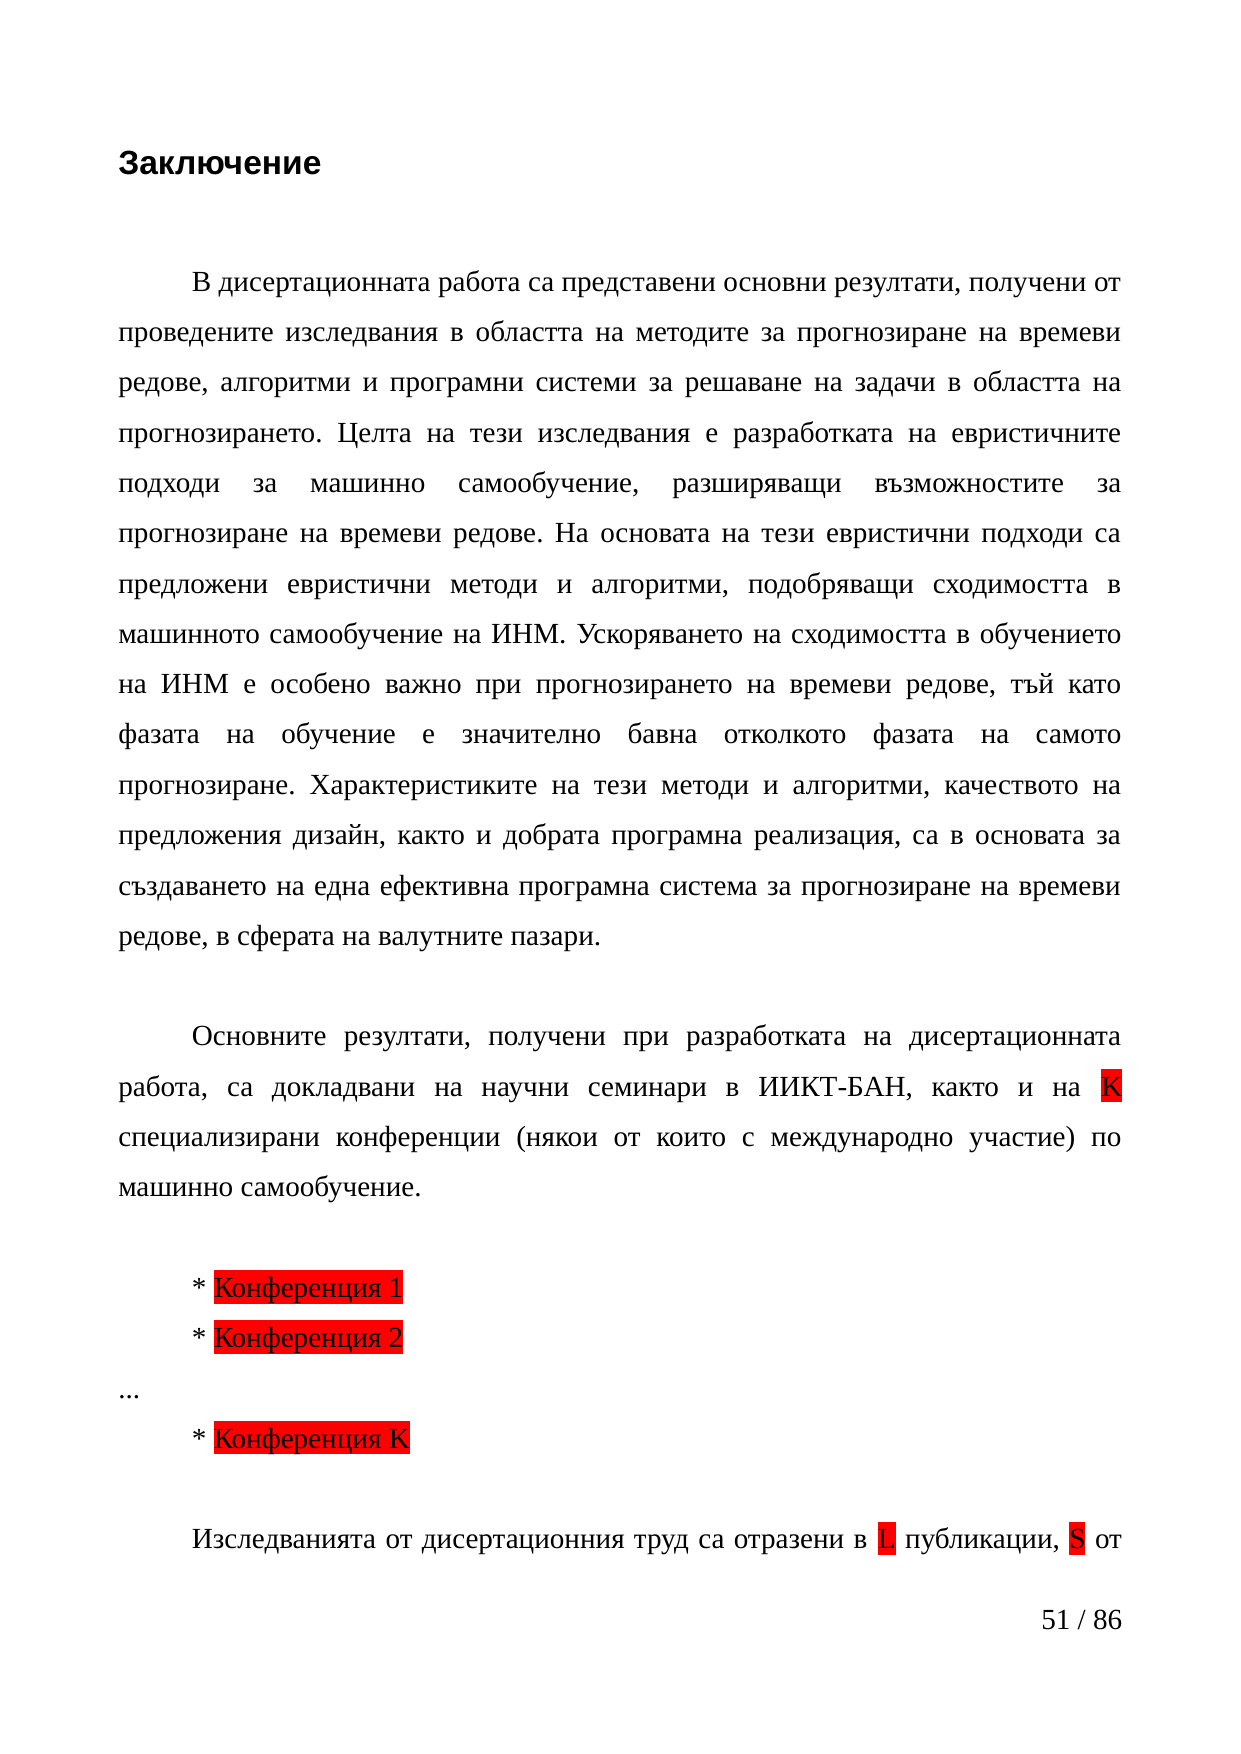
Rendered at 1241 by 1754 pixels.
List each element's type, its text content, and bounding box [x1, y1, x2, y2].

text * Конференция 2 [118, 1320, 1122, 1354]
text Основните резултати, получени при разработката на дисертационната работа, са докладвани на научни семинари в ИИКТ-БАН, както и на K специализирани конференции (някои от които с международно участие) по машинно самообучение. [118, 1018, 1122, 1203]
subtitle Заключение [118, 143, 1122, 182]
text Изследванията от дисертационния труд са отразени в L публикации, S от [118, 1522, 1122, 1555]
text В дисертационната работа са представени основни резултати, получени от проведените изследвания в областта на методите за прогнозиране на времеви редове, алгоритми и програмни системи за решаване на задачи в областта на прогнозирането. Целта на тези изследвания е разработката на евристичните подходи за машинно самообучение, разширяващи възможностите за прогнозиране на времеви редове. На основата на тези евристични подходи са предложени евристични методи и алгоритми, подобряващи сходимостта в машинното самообучение на ИНМ. Ускоряването на сходимостта в обучението на ИНМ е особено важно при прогнозирането на времеви редове, тъй като фазата на обучение е значително бавна отколкото фазата на самото прогнозиране. Характеристиките на тези методи и алгоритми, качеството на предложения дизайн, както и добрата програмна реализация, са в основата за създаването на една ефективна програмна система за прогнозиране на времеви редове, в сферата на валутните пазари. [118, 264, 1122, 951]
text * Конференция K [118, 1421, 1122, 1454]
text ... [118, 1371, 1122, 1404]
text * Конференция 1 [118, 1270, 1122, 1304]
